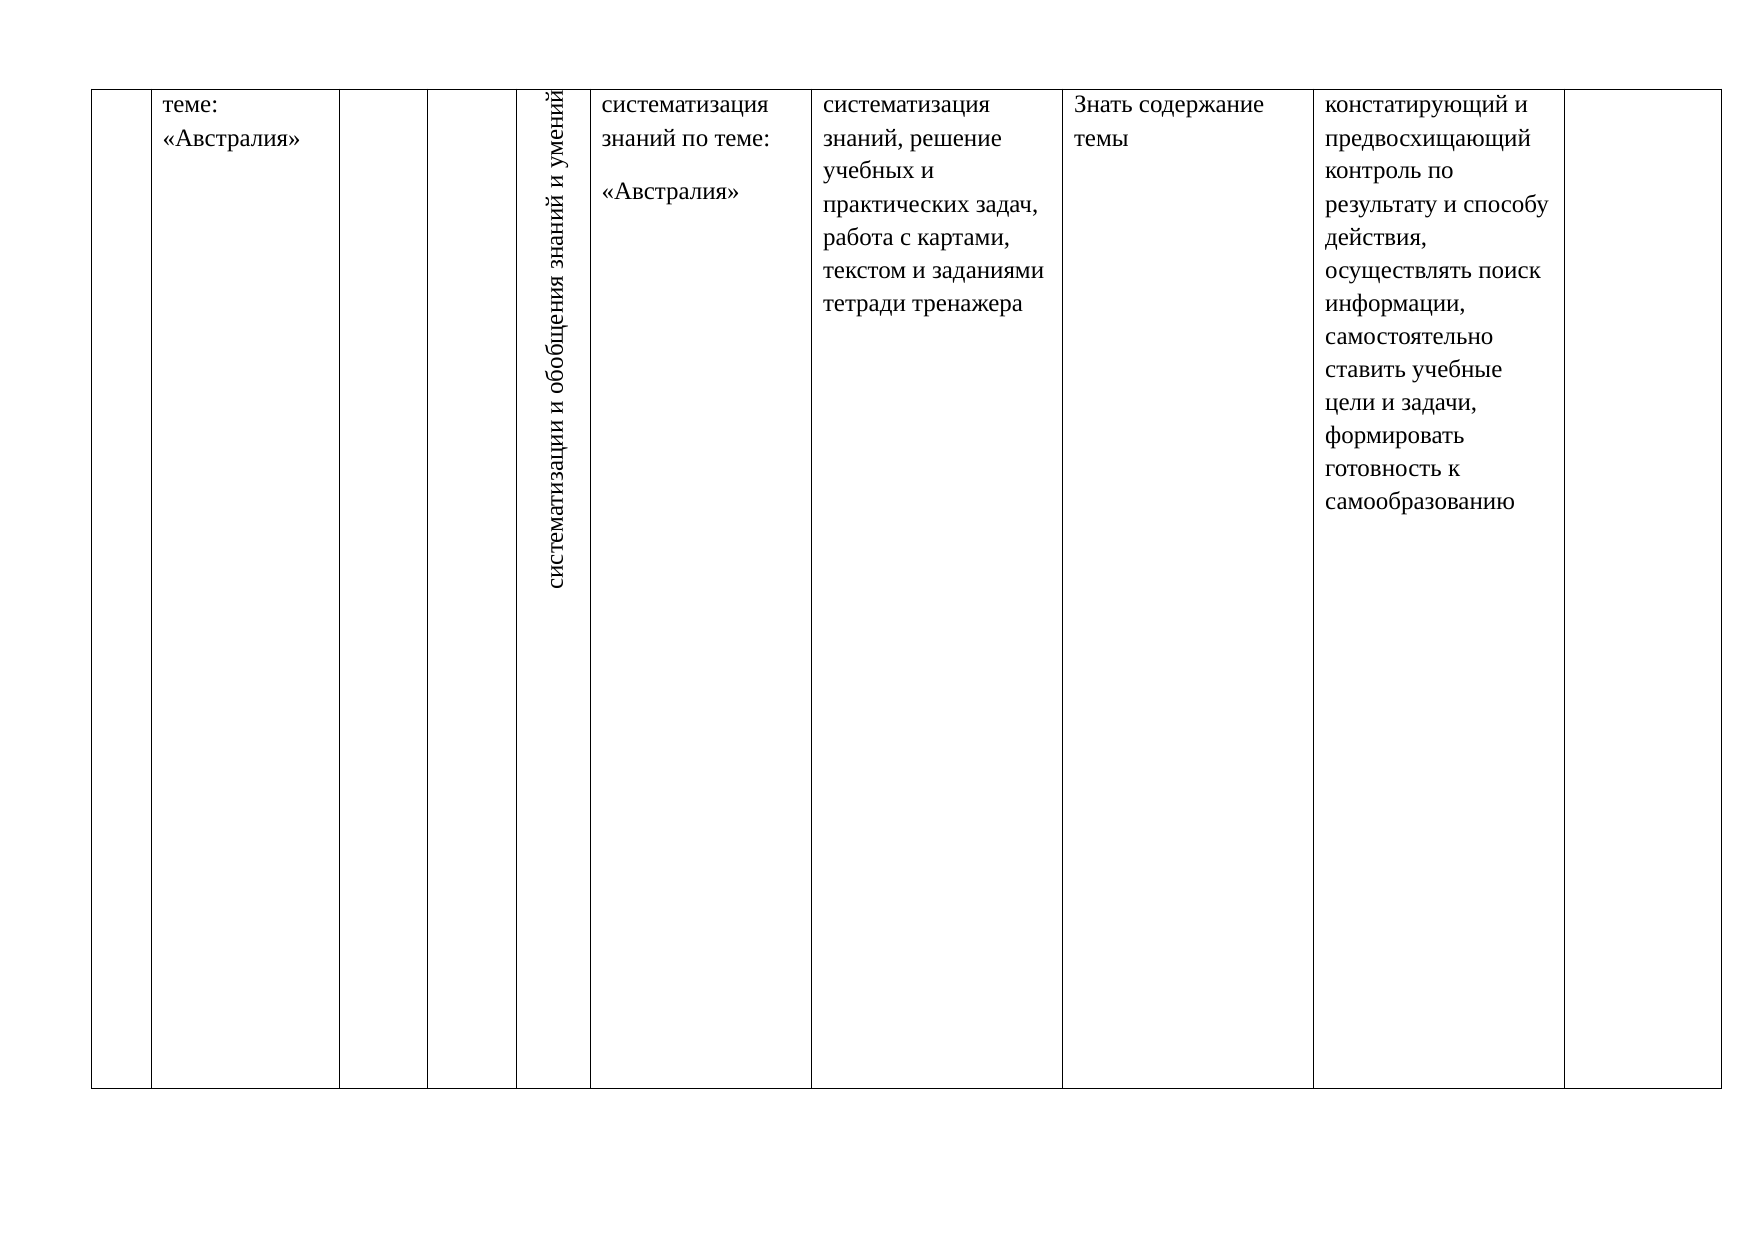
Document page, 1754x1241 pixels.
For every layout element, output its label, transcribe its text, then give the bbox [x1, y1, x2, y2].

table_cell систематизация знаний, решение учебных и практических задач, работа с картами, текстом и заданиями тетради тренажера [812, 90, 1062, 1088]
table_cell систематизация знаний по теме: «Австралия» [591, 90, 811, 1088]
table_cell [340, 90, 427, 1088]
table_cell [428, 90, 516, 1088]
table_cell [92, 90, 151, 1088]
table_cell теме: «Австралия» [152, 90, 339, 1088]
table_cell [1565, 90, 1721, 1088]
table_cell констатирующий и предвосхищающий контроль по результату и способу действия, осуществлять поиск информации, самостоятельно ставить учебные цели и задачи, формировать готовность к самообразованию [1314, 90, 1564, 1088]
table_cell Знать содержание темы [1063, 90, 1313, 1088]
table_cell систематизации и обобщения знаний и умений [517, 90, 590, 1088]
